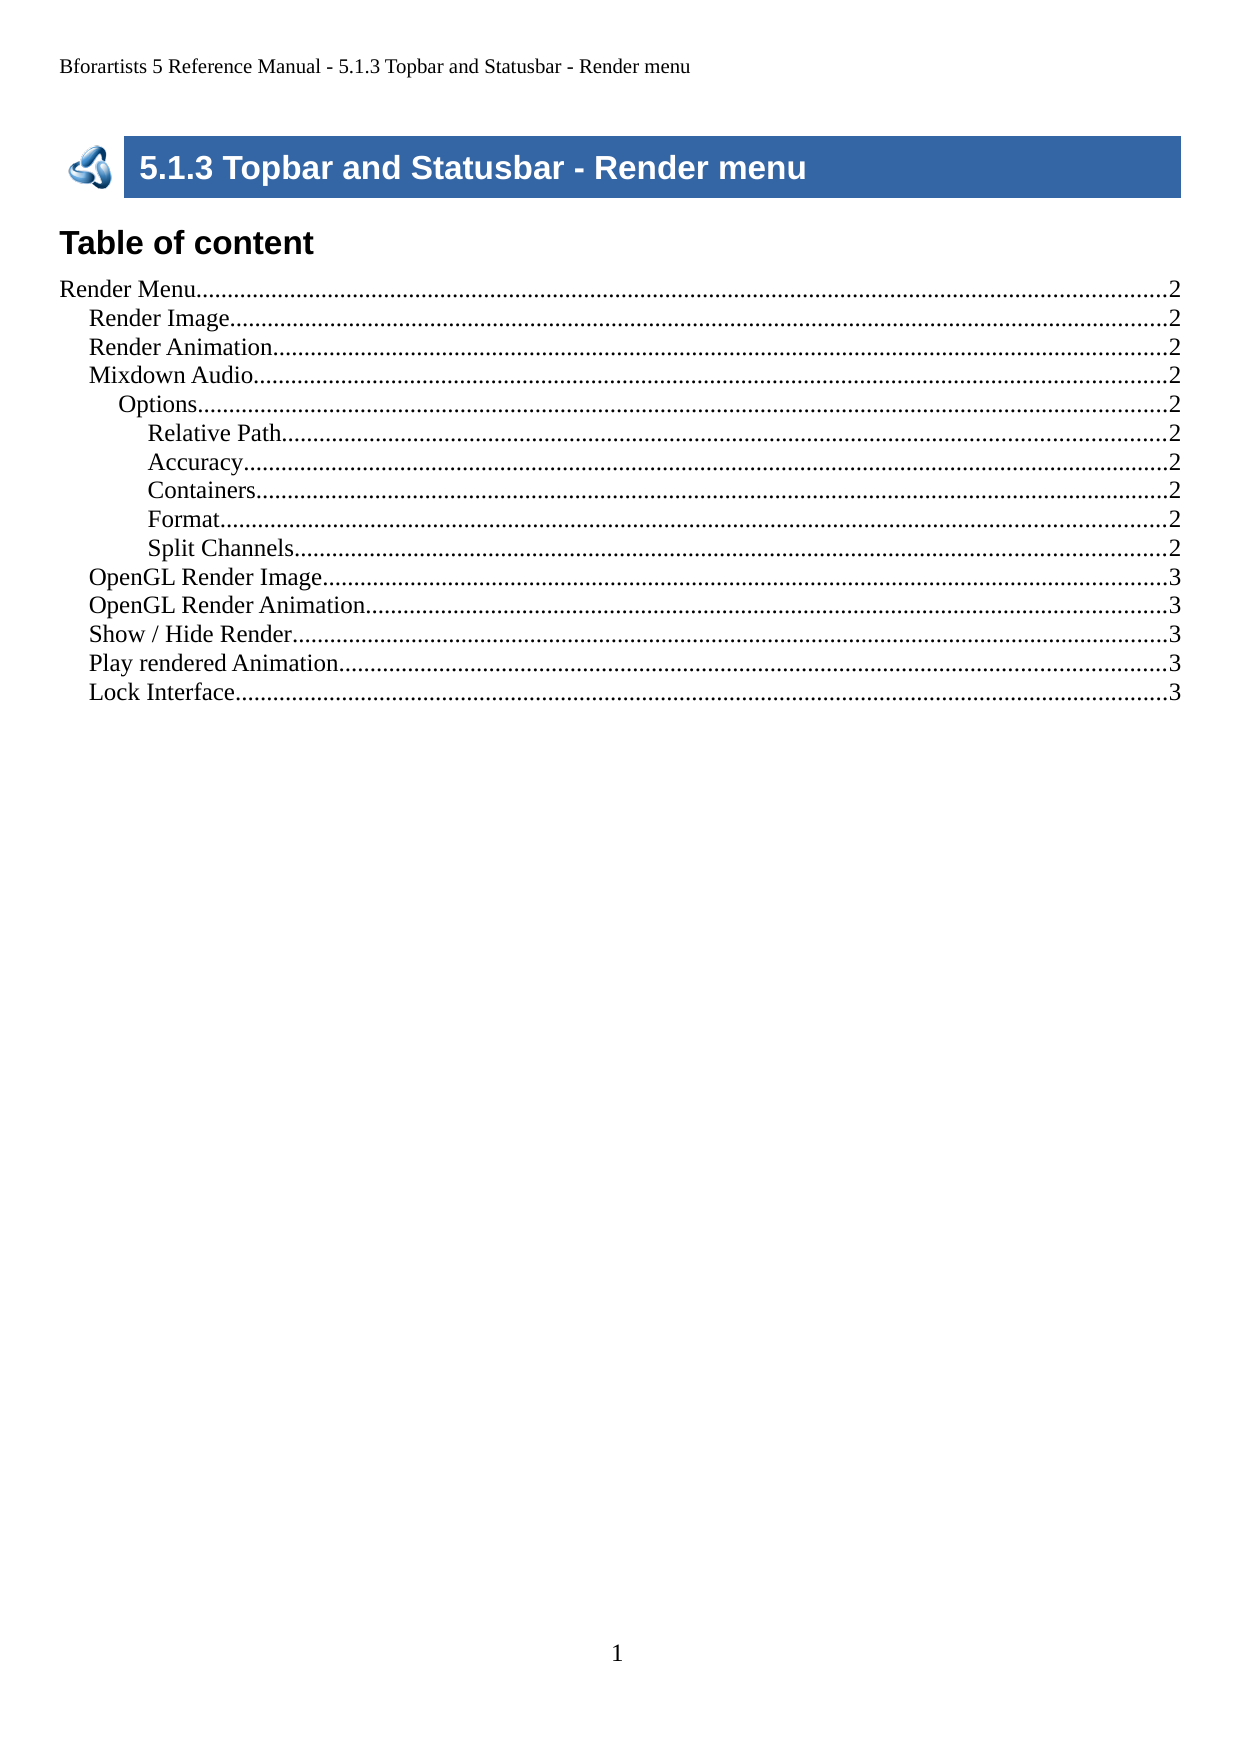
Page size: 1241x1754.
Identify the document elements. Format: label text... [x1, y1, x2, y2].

text Render Image 2 [88, 303, 1181, 332]
text Play rendered Animation 3 [88, 648, 1181, 677]
text Render Menu 2 [59, 274, 1181, 303]
text Relative Path 2 [147, 418, 1181, 447]
text Lock Interface 3 [88, 677, 1181, 706]
text Show / Hide Render 3 [88, 619, 1181, 648]
text Containers 2 [147, 476, 1181, 504]
text Accuracy 2 [147, 447, 1181, 476]
text OpenGL Render Animation 3 [88, 591, 1181, 619]
text Render Animation 2 [88, 332, 1181, 361]
text Split Channels 2 [147, 533, 1181, 562]
text OpenGL Render Image 3 [88, 562, 1181, 591]
subtitle Table of content [59, 223, 1181, 262]
text Mixdown Audio 2 [88, 361, 1181, 389]
text Options 2 [118, 389, 1181, 418]
text Format 2 [147, 504, 1181, 533]
table_header 5.1.3 Topbar and Statusbar - Render menu [124, 136, 1181, 198]
picture [65, 142, 114, 192]
table_header [59, 136, 124, 198]
